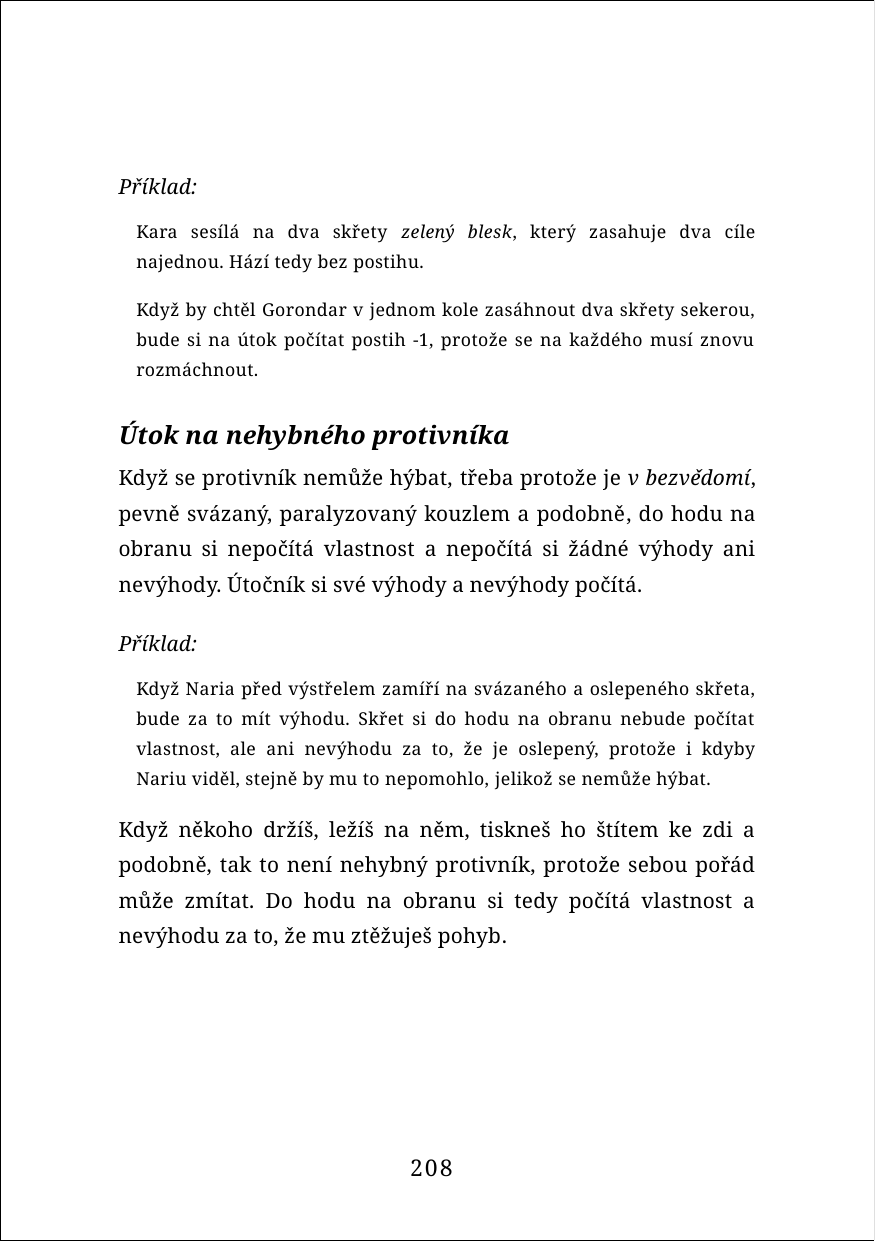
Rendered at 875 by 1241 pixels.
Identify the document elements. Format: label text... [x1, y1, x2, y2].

text Když se protivník nemůže hýbat, třeba protože je v bezvědomí, pevně svázaný, paralyzovaný kouzlem a podobně, do hodu na obranu si nepočítá vlastnost a nepočítá si žádné výhody ani nevýhody. Útočník si své výhody a nevýhody počítá. [118, 463, 756, 598]
subtitle Útok na nehybného protivníka [118, 417, 756, 451]
text Když někoho držíš, ležíš na něm, tiskneš ho štítem ke zdi a podobně, tak to není nehybný protivník, protože sebou pořád může zmítat. Do hodu na obranu si tedy počítá vlastnost a nevýhodu za to, že mu ztěžuješ pohyb. [118, 815, 756, 950]
text Když Naria před výstřelem zamíří na svázaného a oslepeného skřeta, bude za to mít výhodu. Skřet si do hodu na obranu nebude počítat vlastnost, ale ani nevýhodu za to, že je oslepený, protože i kdyby Nariu viděl, stejně by mu to nepomohlo, jelikož se nemůže hýbat. [136, 676, 756, 791]
text Příklad: [118, 629, 756, 657]
text Když by chtěl Gorondar v jednom kole zasáhnout dva skřety sekerou, bude si na útok počítat postih -1, protože se na každého musí znovu rozmáchnout. [136, 297, 756, 382]
text Kara sesílá na dva skřety zelený blesk, který zasahuje dva cíle najednou. Hází tedy bez postihu. [136, 219, 756, 273]
text Příklad: [118, 172, 756, 200]
